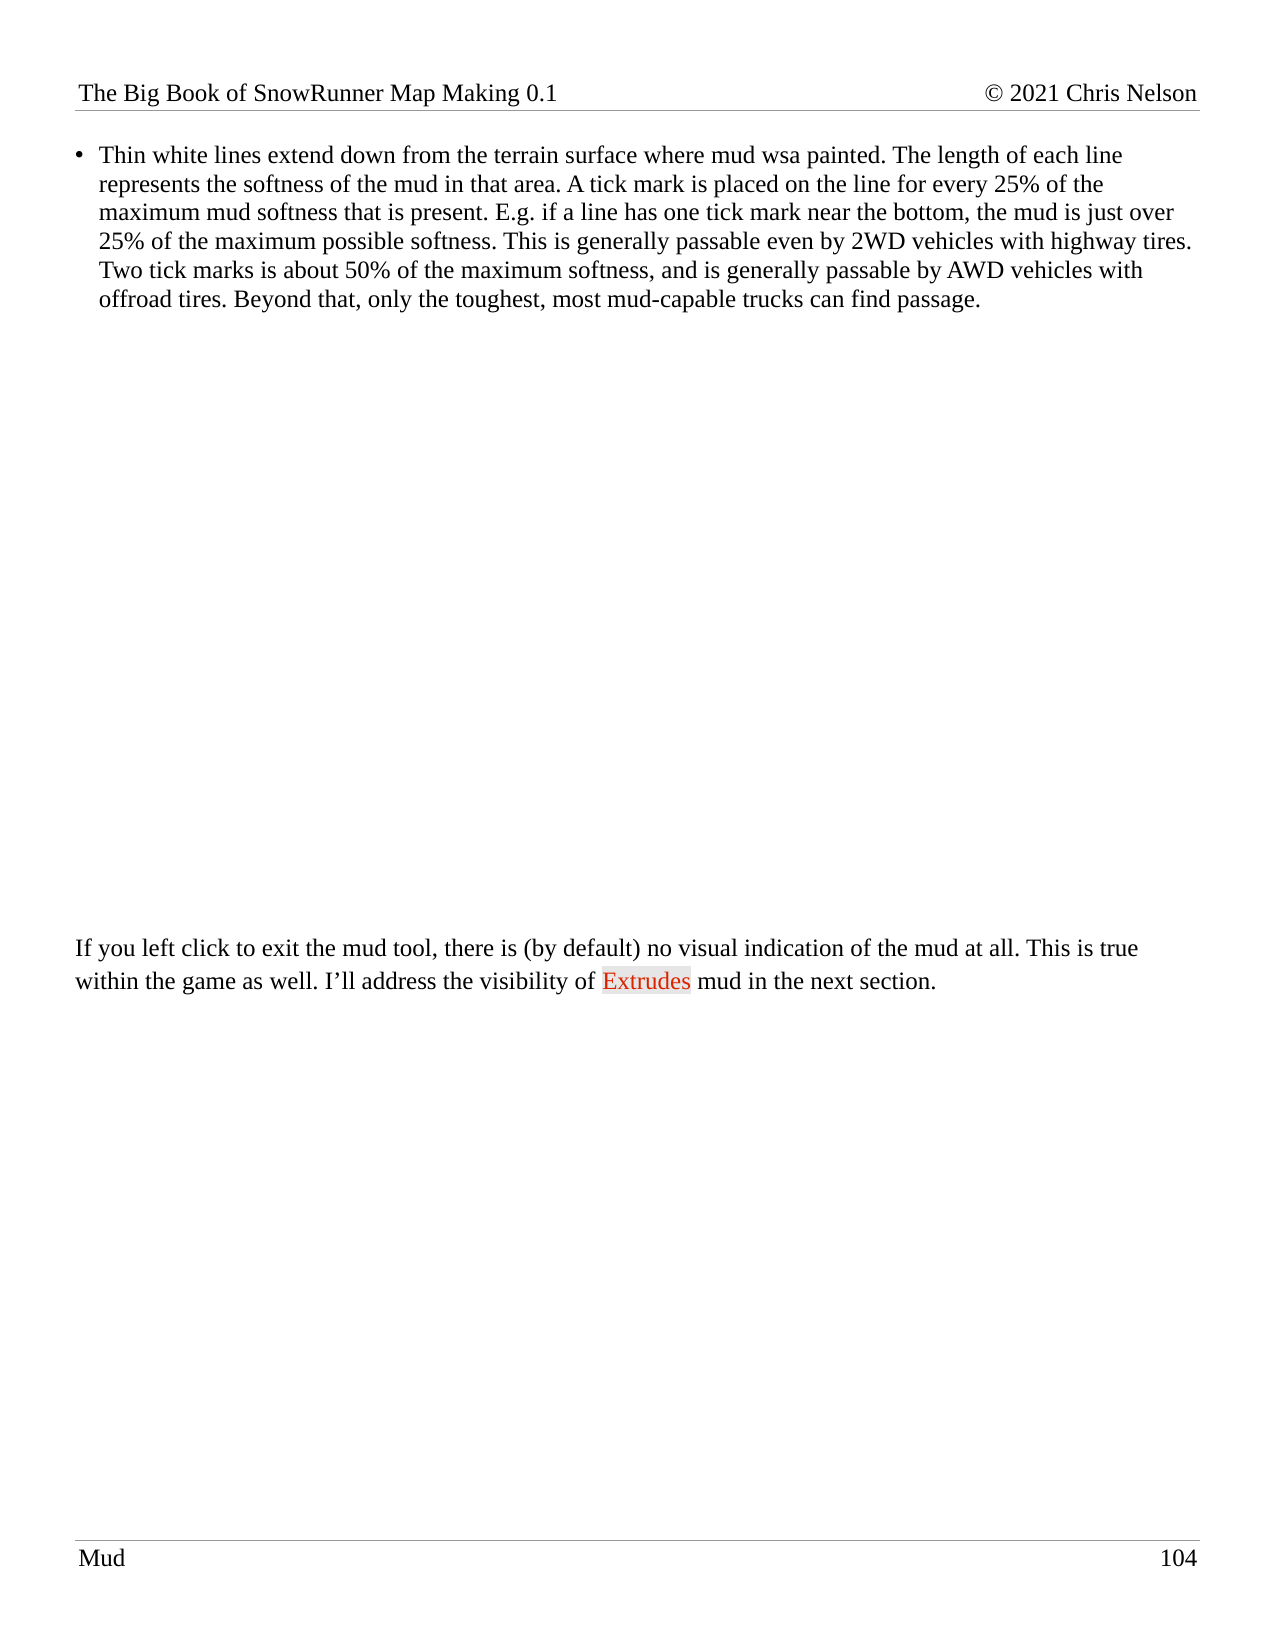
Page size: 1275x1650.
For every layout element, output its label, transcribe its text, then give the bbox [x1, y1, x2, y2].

text If you left click to exit the mud tool, there is (by default) no visual indication of the mud at all. This is true within the game as well. I’ll address the visibility of Extrudes mud in the next section. [75, 933, 1200, 994]
list Thin white lines extend down from the terrain surface where mud wsa painted. The length of each line represents the softness of the mud in that area. A tick mark is placed on the line for every 25% of the maximum mud softness that is present. E.g. if a line has one tick mark near the bottom, the mud is just over 25% of the maximum possible softness. This is generally passable even by 2WD vehicles with highway tires. Two tick marks is about 50% of the maximum softness, and is generally passable by AWD vehicles with offroad tires. Beyond that, only the toughest, most mud-capable trucks can find passage. [75, 140, 1200, 312]
